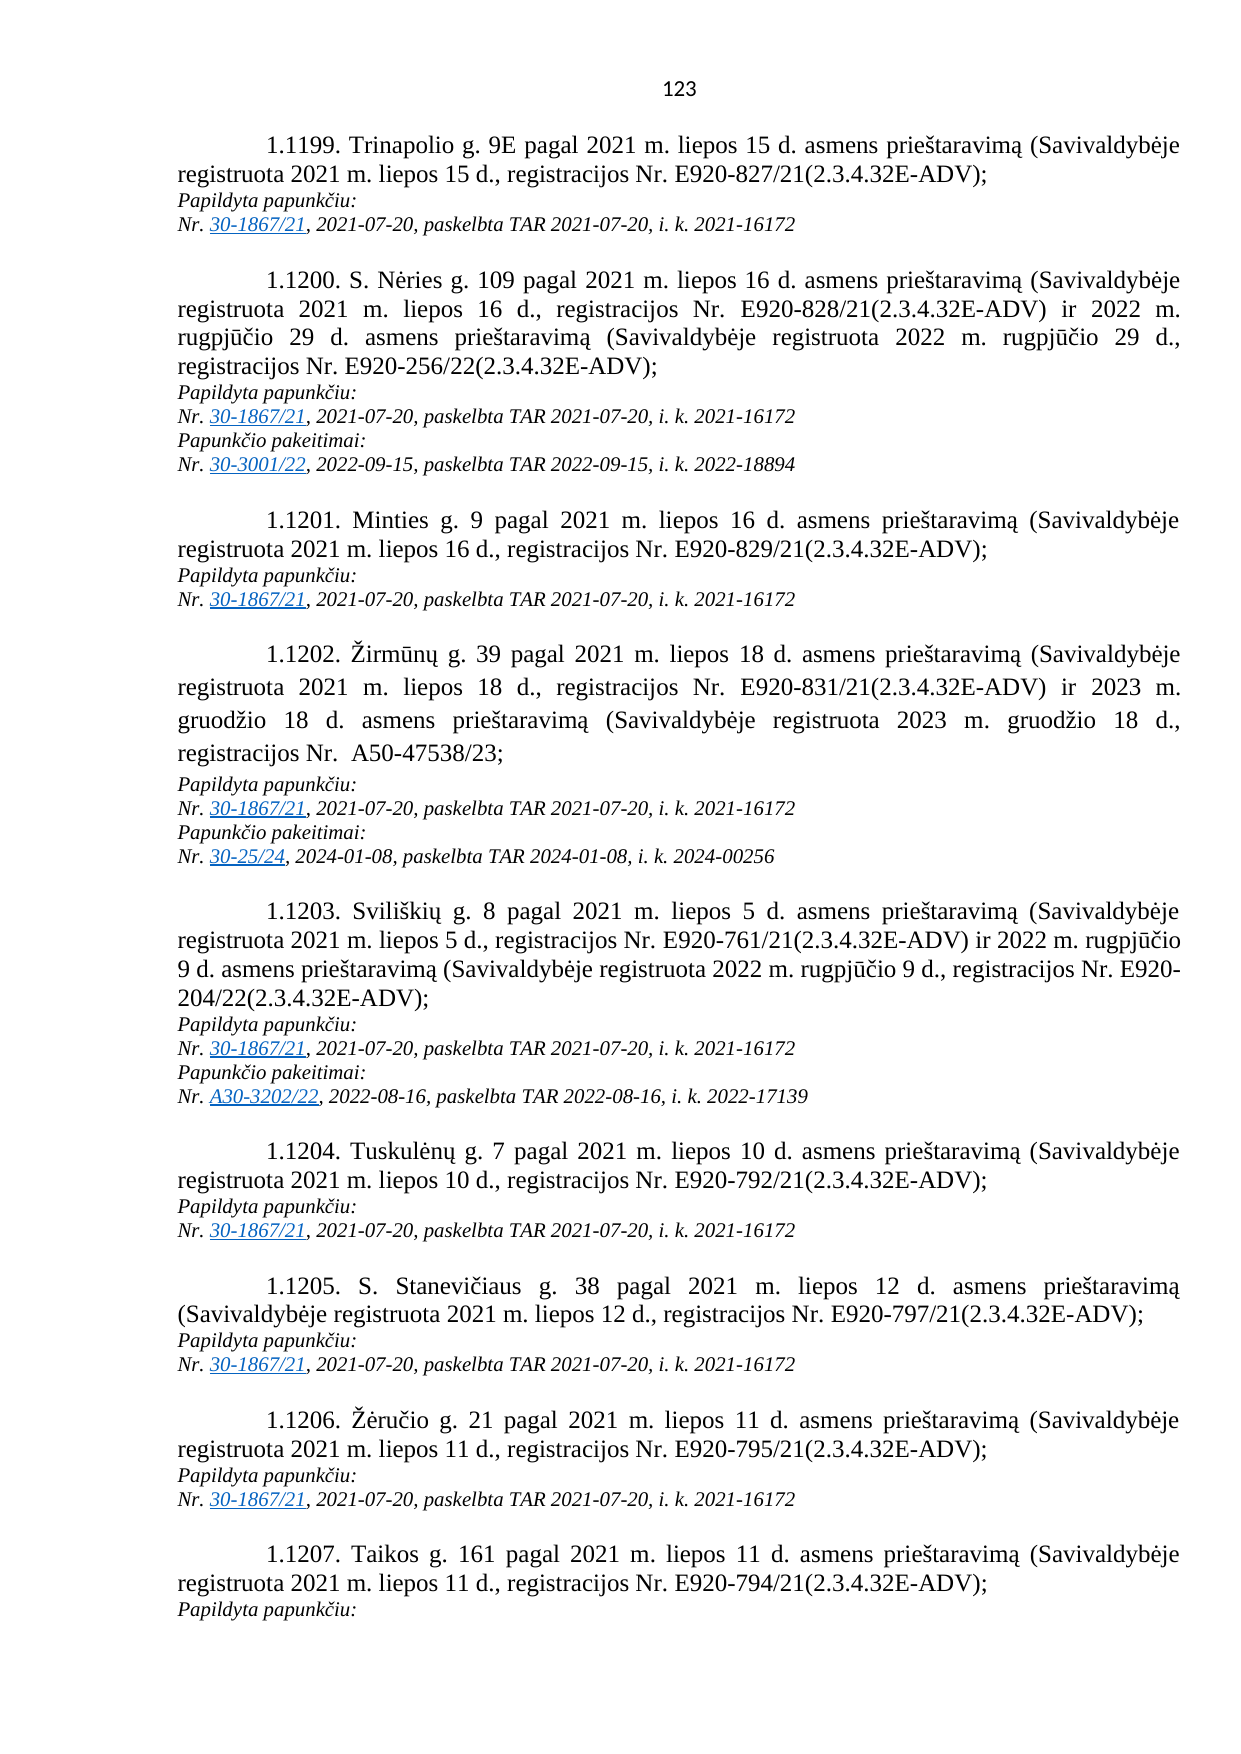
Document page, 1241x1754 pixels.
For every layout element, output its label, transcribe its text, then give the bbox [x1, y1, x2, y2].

text Papunkčio pakeitimai: [177, 819, 1181, 844]
text 1.1204. Tuskulėnų g. 7 pagal 2021 m. liepos 10 d. asmens prieštaravimą (Savivaldybėje registruota 2021 m. liepos 10 d., registracijos Nr. E920-792/21(2.3.4.32E-ADV); [177, 1136, 1181, 1194]
text Nr. 30-1867/21, 2021-07-20, paskelbta TAR 2021-07-20, i. k. 2021-16172 [177, 1487, 1181, 1511]
text Nr. 30-1867/21, 2021-07-20, paskelbta TAR 2021-07-20, i. k. 2021-16172 [177, 212, 1181, 236]
text Papildyta papunkčiu: [177, 771, 1181, 796]
text 1.1202. Žirmūnų g. 39 pagal 2021 m. liepos 18 d. asmens prieštaravimą (Savivaldybėje registruota 2021 m. liepos 18 d., registracijos Nr. E920-831/21(2.3.4.32E-ADV) ir 2023 m. gruodžio 18 d. asmens prieštaravimą (Savivaldybėje registruota 2023 m. gruodžio 18 d., registracijos Nr. A50-47538/23; [177, 639, 1181, 767]
text Nr. 30-1867/21, 2021-07-20, paskelbta TAR 2021-07-20, i. k. 2021-16172 [177, 404, 1181, 428]
text Papildyta papunkčiu: [177, 380, 1181, 404]
text Nr. 30-1867/21, 2021-07-20, paskelbta TAR 2021-07-20, i. k. 2021-16172 [177, 1352, 1181, 1376]
text 1.1207. Taikos g. 161 pagal 2021 m. liepos 11 d. asmens prieštaravimą (Savivaldybėje registruota 2021 m. liepos 11 d., registracijos Nr. E920-794/21(2.3.4.32E-ADV); [177, 1539, 1181, 1597]
text Papunkčio pakeitimai: [177, 1059, 1181, 1084]
text Papildyta papunkčiu: [177, 1011, 1181, 1036]
text Papildyta papunkčiu: [177, 1194, 1181, 1218]
text Nr. 30-25/24, 2024-01-08, paskelbta TAR 2024-01-08, i. k. 2024-00256 [177, 844, 1181, 868]
text Papildyta papunkčiu: [177, 1463, 1181, 1487]
text Papildyta papunkčiu: [177, 562, 1181, 587]
text 1.1201. Minties g. 9 pagal 2021 m. liepos 16 d. asmens prieštaravimą (Savivaldybėje registruota 2021 m. liepos 16 d., registracijos Nr. E920-829/21(2.3.4.32E-ADV); [177, 505, 1181, 562]
text Nr. 30-1867/21, 2021-07-20, paskelbta TAR 2021-07-20, i. k. 2021-16172 [177, 1218, 1181, 1242]
text Papildyta papunkčiu: [177, 188, 1181, 212]
text Nr. 30-3001/22, 2022-09-15, paskelbta TAR 2022-09-15, i. k. 2022-18894 [177, 452, 1181, 476]
text 1.1205. S. Stanevičiaus g. 38 pagal 2021 m. liepos 12 d. asmens prieštaravimą (Savivaldybėje registruota 2021 m. liepos 12 d., registracijos Nr. E920-797/21(2.3.4.32E-ADV); [177, 1271, 1181, 1328]
text 1.1203. Sviliškių g. 8 pagal 2021 m. liepos 5 d. asmens prieštaravimą (Savivaldybėje registruota 2021 m. liepos 5 d., registracijos Nr. E920-761/21(2.3.4.32E-ADV) ir 2022 m. rugpjūčio 9 d. asmens prieštaravimą (Savivaldybėje registruota 2022 m. rugpjūčio 9 d., registracijos Nr. E920-204/22(2.3.4.32E-ADV); [177, 896, 1181, 1011]
text 1.1206. Žėručio g. 21 pagal 2021 m. liepos 11 d. asmens prieštaravimą (Savivaldybėje registruota 2021 m. liepos 11 d., registracijos Nr. E920-795/21(2.3.4.32E-ADV); [177, 1405, 1181, 1463]
text Nr. 30-1867/21, 2021-07-20, paskelbta TAR 2021-07-20, i. k. 2021-16172 [177, 587, 1181, 611]
text 1.1200. S. Nėries g. 109 pagal 2021 m. liepos 16 d. asmens prieštaravimą (Savivaldybėje registruota 2021 m. liepos 16 d., registracijos Nr. E920-828/21(2.3.4.32E-ADV) ir 2022 m. rugpjūčio 29 d. asmens prieštaravimą (Savivaldybėje registruota 2022 m. rugpjūčio 29 d., registracijos Nr. E920-256/22(2.3.4.32E-ADV); [177, 265, 1181, 380]
text Nr. 30-1867/21, 2021-07-20, paskelbta TAR 2021-07-20, i. k. 2021-16172 [177, 1036, 1181, 1059]
text 1.1199. Trinapolio g. 9E pagal 2021 m. liepos 15 d. asmens prieštaravimą (Savivaldybėje registruota 2021 m. liepos 15 d., registracijos Nr. E920-827/21(2.3.4.32E-ADV); [177, 131, 1181, 188]
text Nr. 30-1867/21, 2021-07-20, paskelbta TAR 2021-07-20, i. k. 2021-16172 [177, 796, 1181, 819]
text Papildyta papunkčiu: [177, 1597, 1181, 1621]
text Nr. A30-3202/22, 2022-08-16, paskelbta TAR 2022-08-16, i. k. 2022-17139 [177, 1084, 1181, 1108]
text Papildyta papunkčiu: [177, 1328, 1181, 1352]
text Papunkčio pakeitimai: [177, 428, 1181, 452]
